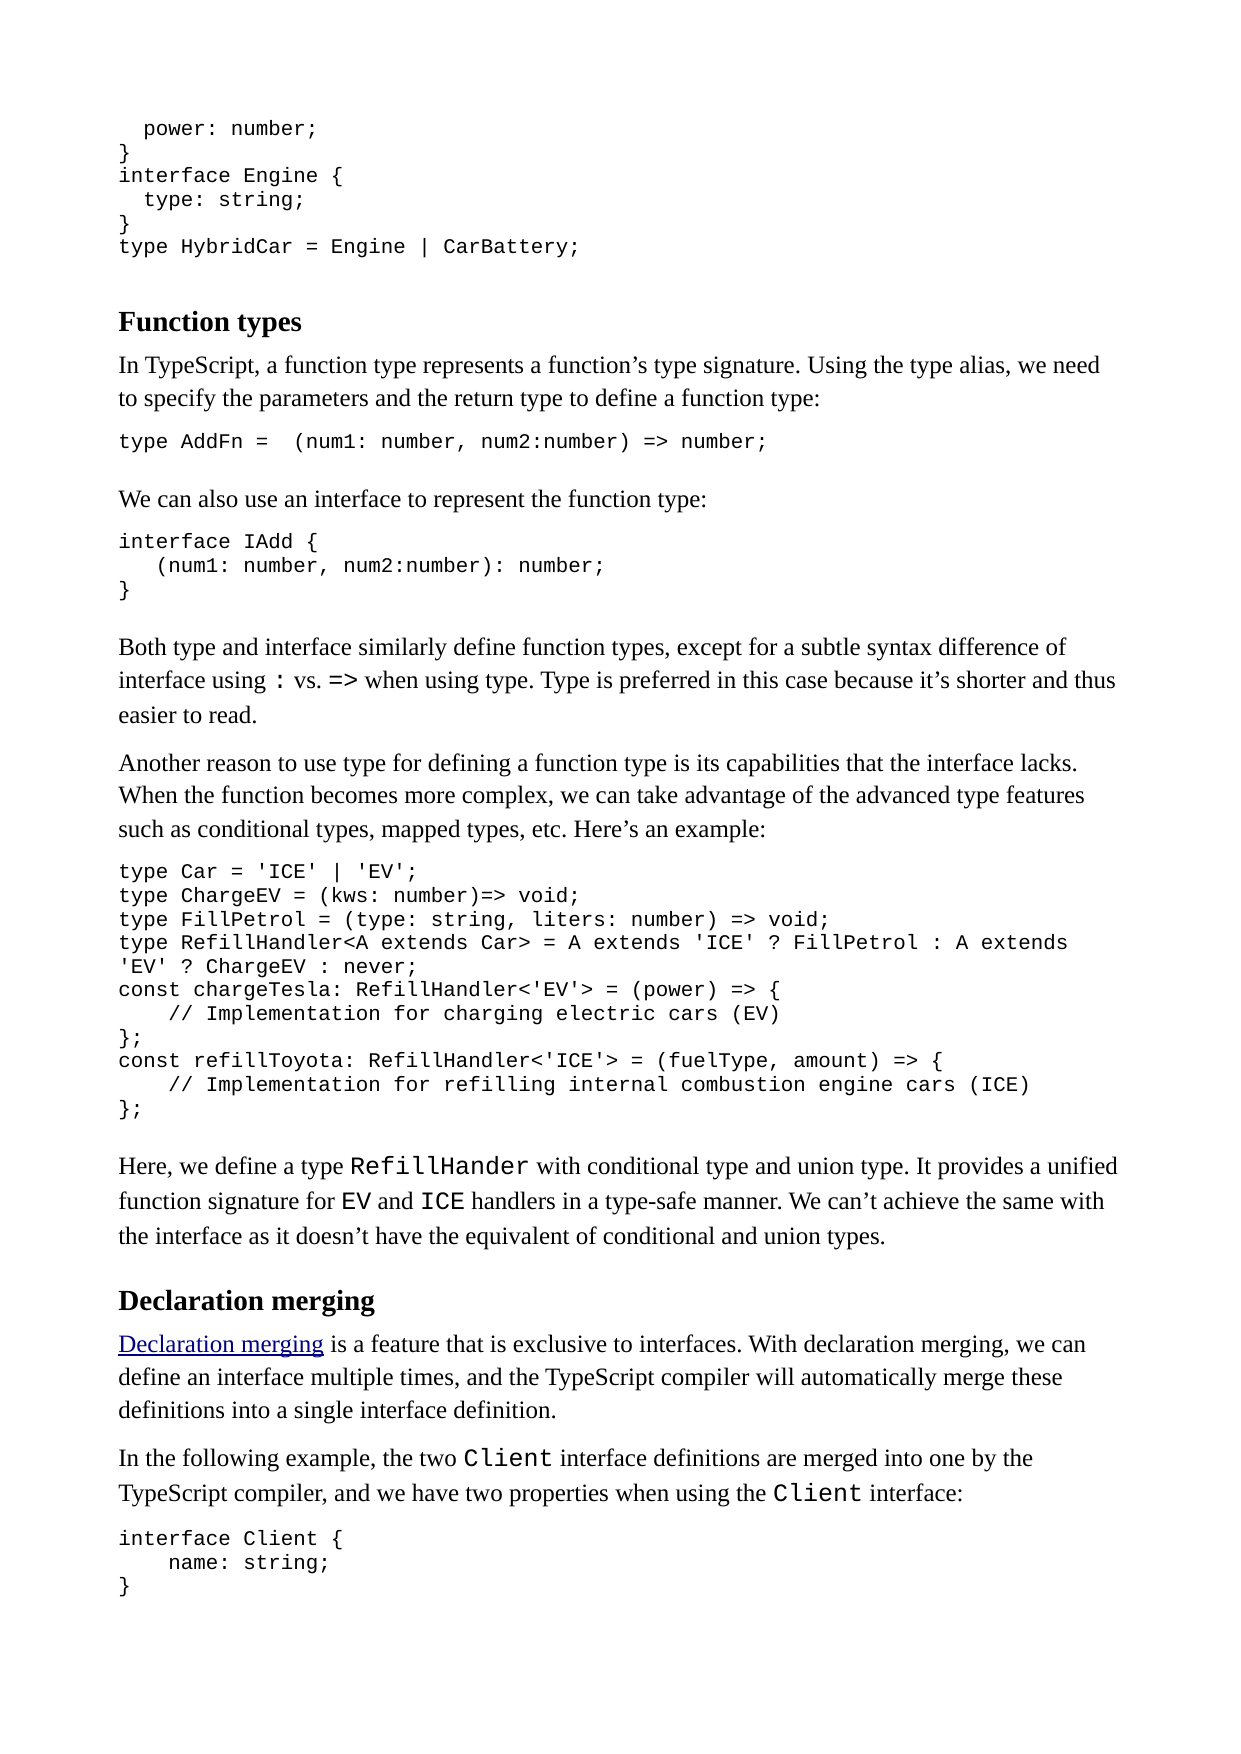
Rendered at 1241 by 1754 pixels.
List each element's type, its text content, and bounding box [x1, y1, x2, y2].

text We can also use an interface to represent the function type: [118, 484, 1122, 513]
text type RefillHandler<A extends Car> = A extends 'ICE' ? FillPetrol : A extends 'EV' ? ChargeEV : never; [118, 932, 1122, 979]
text } [118, 213, 1122, 236]
text }; [118, 1027, 1122, 1050]
text type Car = 'ICE' | 'EV'; [118, 861, 1122, 885]
text Another reason to use type for defining a function type is its capabilities that the interface lacks. When the function becomes more complex, we can take advantage of the advanced type features such as conditional types, mapped types, etc. Here’s an example: [118, 748, 1122, 842]
text interface IAdd { [118, 531, 1122, 555]
text type: string; [118, 189, 1122, 213]
text (num1: number, num2:number): number; [118, 555, 1122, 579]
subtitle Function types [118, 304, 1122, 338]
subtitle Declaration merging [118, 1283, 1122, 1317]
text Both type and interface similarly define function types, except for a subtle syntax difference of interface using : vs. => when using type. Type is preferred in this case because it’s shorter and thus easier to read. [118, 632, 1122, 729]
text In TypeScript, a function type represents a function’s type signature. Using the type alias, we need to specify the parameters and the return type to define a function type: [118, 350, 1122, 412]
text type AddFn = (num1: number, num2:number) => number; [118, 431, 1122, 454]
text } [118, 142, 1122, 165]
text type FillPetrol = (type: string, liters: number) => void; [118, 908, 1122, 932]
text power: number; [118, 118, 1122, 142]
text type ChargeEV = (kws: number)=> void; [118, 885, 1122, 908]
text Here, we define a type RefillHander with conditional type and union type. It provides a unified function signature for EV and ICE handlers in a type-safe manner. We can’t achieve the same with the interface as it doesn’t have the equivalent of conditional and union types. [118, 1151, 1122, 1250]
text }; [118, 1098, 1122, 1121]
text const refillToyota: RefillHandler<'ICE'> = (fuelType, amount) => { [118, 1050, 1122, 1074]
text Declaration merging is a feature that is exclusive to interfaces. With declaration merging, we can define an interface multiple times, and the TypeScript compiler will automatically merge these definitions into a single interface definition. [118, 1329, 1122, 1424]
text // Implementation for refilling internal combustion engine cars (ICE) [118, 1074, 1122, 1098]
text // Implementation for charging electric cars (EV) [118, 1003, 1122, 1027]
text } [118, 579, 1122, 602]
text interface Engine { [118, 165, 1122, 189]
text name: string; [118, 1552, 1122, 1575]
text const chargeTesla: RefillHandler<'EV'> = (power) => { [118, 979, 1122, 1003]
text In the following example, the two Client interface definitions are merged into one by the TypeScript compiler, and we have two properties when using the Client interface: [118, 1443, 1122, 1509]
text interface Client { [118, 1528, 1122, 1552]
text } [118, 1575, 1122, 1599]
text type HybridCar = Engine | CarBattery; [118, 236, 1122, 260]
